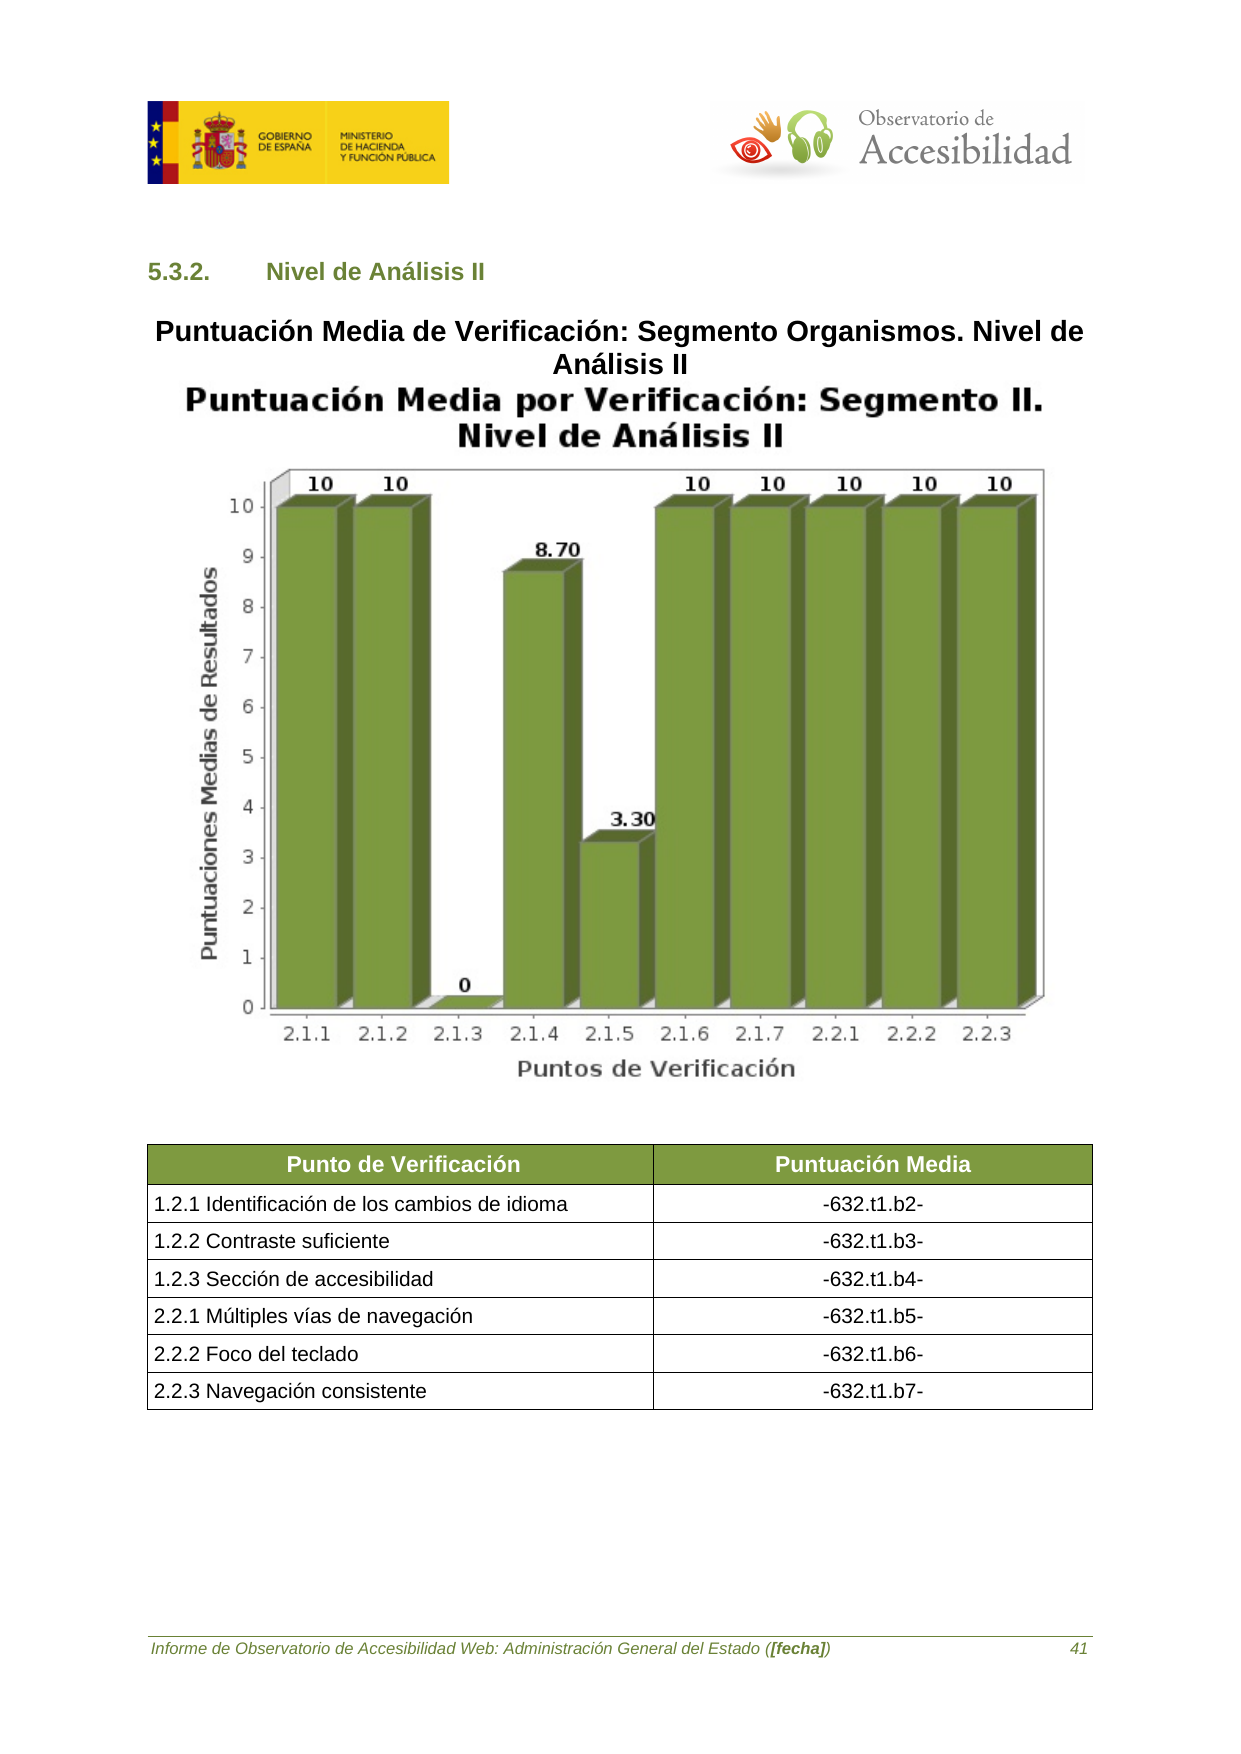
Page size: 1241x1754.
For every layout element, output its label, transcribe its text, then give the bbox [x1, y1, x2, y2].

table_header Puntuación Media [654, 1145, 1092, 1184]
table_cell -632.t1.b4- [654, 1260, 1092, 1297]
table_cell 2.2.1 Múltiples vías de navegación [148, 1298, 653, 1334]
table_cell 1.2.3 Sección de accesibilidad [148, 1260, 653, 1297]
table_cell -632.t1.b6- [654, 1335, 1092, 1372]
table_cell 2.2.3 Navegación consistente [148, 1373, 653, 1409]
table_cell 1.2.2 Contraste suficiente [148, 1223, 653, 1259]
table_cell 2.2.2 Foco del teclado [148, 1335, 653, 1372]
picture [147, 101, 450, 184]
table_cell -632.t1.b7- [654, 1373, 1092, 1409]
subtitle Nivel de Análisis II [148, 257, 1092, 286]
table_cell 1.2.1 Identificación de los cambios de idioma [148, 1185, 653, 1222]
table_cell -632.t1.b2- [654, 1185, 1092, 1222]
picture [710, 101, 1086, 184]
text Puntuación Media de Verificación: Segmento Organismos. Nivel de Análisis II [148, 314, 1092, 381]
picture [178, 380, 1062, 1091]
table_cell -632.t1.b3- [654, 1223, 1092, 1259]
table_header Punto de Verificación [148, 1145, 653, 1184]
table_cell -632.t1.b5- [654, 1298, 1092, 1334]
